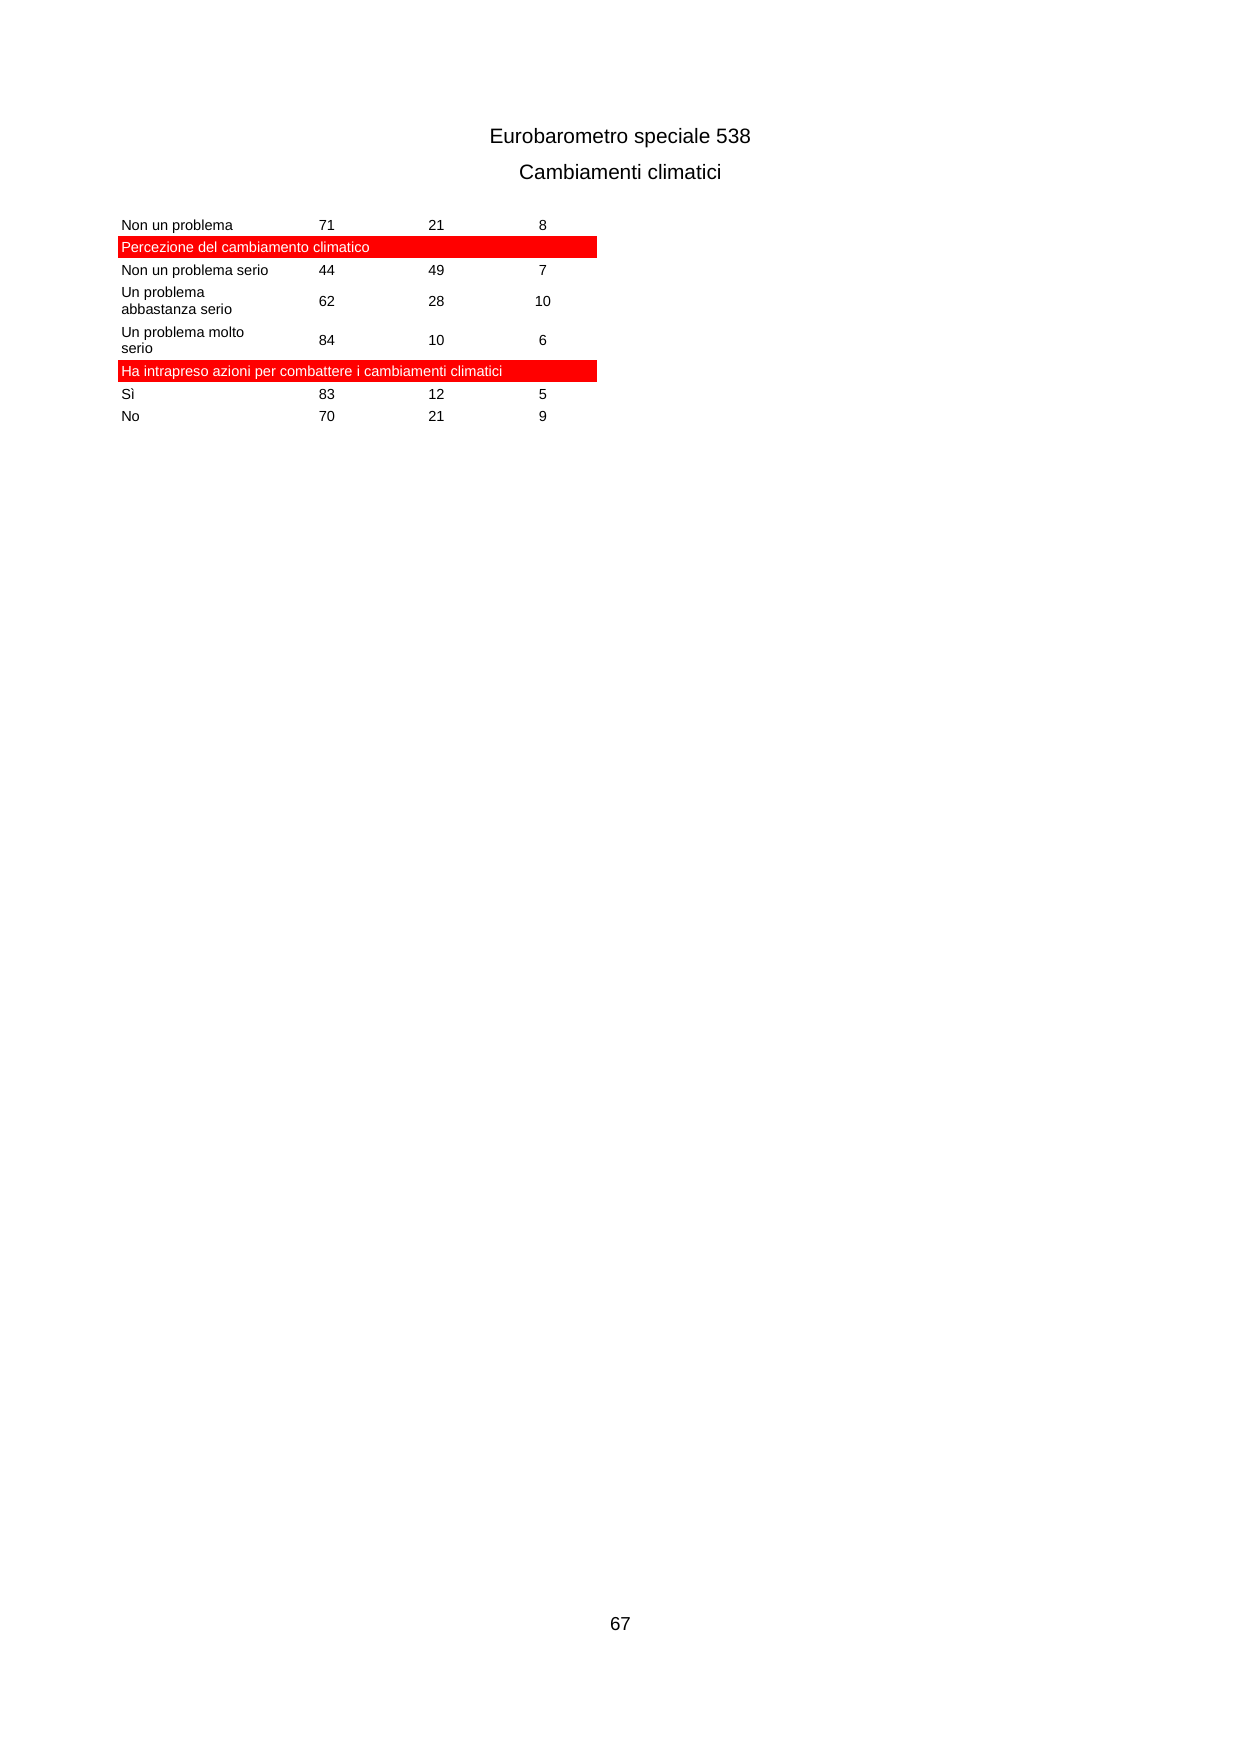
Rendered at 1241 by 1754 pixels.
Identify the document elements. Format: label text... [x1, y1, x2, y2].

table_cell [593, 213, 605, 236]
table_cell 10 [492, 281, 593, 321]
table_cell 70 [273, 405, 380, 428]
table_cell 62 [273, 281, 380, 321]
table_cell [593, 321, 605, 360]
table_cell No [118, 405, 273, 428]
table_cell 49 [380, 259, 492, 281]
table_cell Un problema molto serio [118, 321, 273, 360]
table_cell Un problema abbastanza serio [118, 281, 273, 321]
table_cell 21 [380, 405, 492, 428]
table_cell [597, 360, 605, 382]
table_cell 8 [492, 213, 593, 236]
table_cell [593, 383, 605, 405]
table_cell Non un problema serio [118, 259, 273, 281]
table_cell 44 [273, 259, 380, 281]
table_cell 28 [380, 281, 492, 321]
table_cell 83 [273, 383, 380, 405]
table_cell Sì [118, 383, 273, 405]
table_cell [593, 405, 605, 428]
table_cell 71 [273, 213, 380, 236]
table_cell 6 [492, 321, 593, 360]
table_cell 84 [273, 321, 380, 360]
table_cell 10 [380, 321, 492, 360]
table_cell Non un problema [118, 213, 273, 236]
table_cell [593, 259, 605, 281]
table_cell [597, 236, 605, 258]
table_cell Ha intrapreso azioni per combattere i cambiamenti climatici [118, 360, 597, 382]
table_cell 7 [492, 259, 593, 281]
table_cell Percezione del cambiamento climatico [118, 236, 597, 258]
table_cell 12 [380, 383, 492, 405]
table_cell 5 [492, 383, 593, 405]
table_cell 9 [492, 405, 593, 428]
table_cell [593, 281, 605, 321]
table_cell 21 [380, 213, 492, 236]
